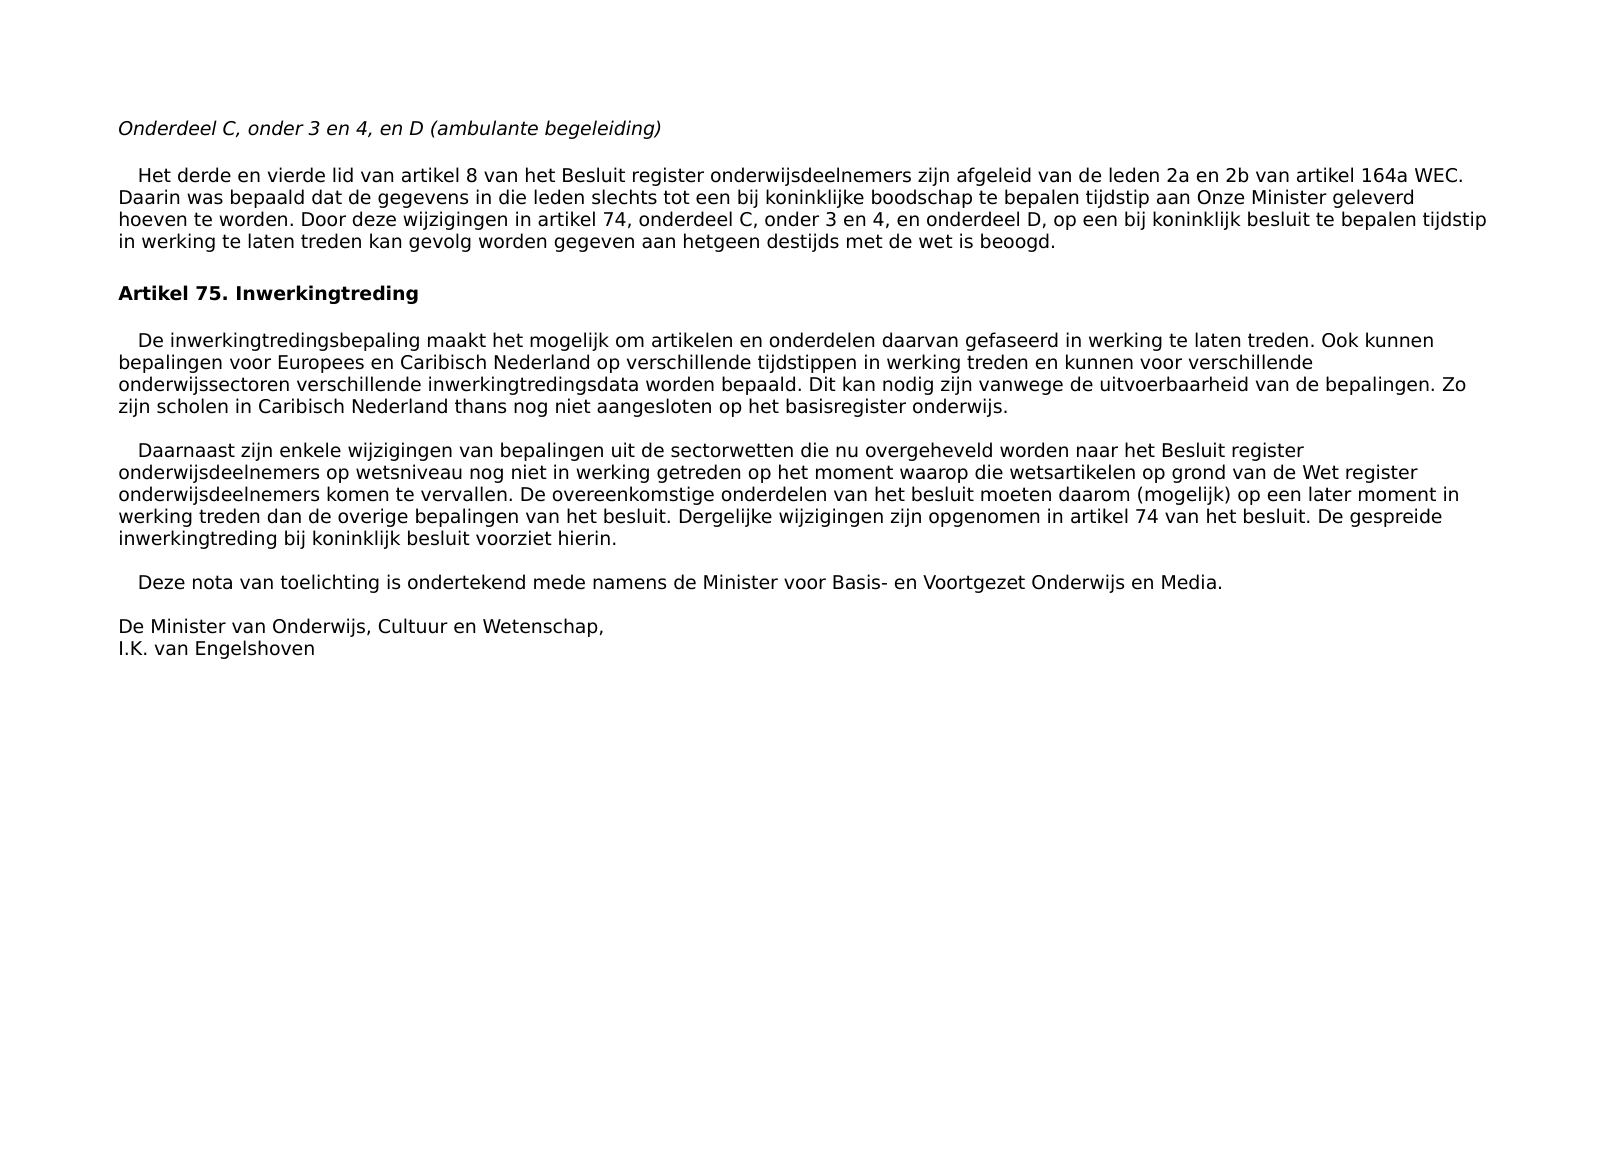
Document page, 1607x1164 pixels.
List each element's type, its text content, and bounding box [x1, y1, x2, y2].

text Daarnaast zijn enkele wijzigingen van bepalingen uit de sectorwetten die nu overgeheveld worden naar het Besluit register onderwijsdeelnemers op wetsniveau nog niet in werking getreden op het moment waarop die wetsartikelen op grond van de Wet register onderwijsdeelnemers komen te vervallen. De overeenkomstige onderdelen van het besluit moeten daarom (mogelijk) op een later moment in werking treden dan de overige bepalingen van het besluit. Dergelijke wijzigingen zijn opgenomen in artikel 74 van het besluit. De gespreide inwerkingtreding bij koninklijk besluit voorziet hierin. [118, 440, 1488, 550]
subtitle Artikel 75. Inwerkingtreding [118, 283, 1488, 305]
text Het derde en vierde lid van artikel 8 van het Besluit register onderwijsdeelnemers zijn afgeleid van de leden 2a en 2b van artikel 164a WEC. Daarin was bepaald dat de gegevens in die leden slechts tot een bij koninklijke boodschap te bepalen tijdstip aan Onze Minister geleverd hoeven te worden. Door deze wijzigingen in artikel 74, onderdeel C, onder 3 en 4, en onderdeel D, op een bij koninklijk besluit te bepalen tijdstip in werking te laten treden kan gevolg worden gegeven aan hetgeen destijds met de wet is beoogd. [118, 165, 1488, 253]
text De inwerkingtredingsbepaling maakt het mogelijk om artikelen en onderdelen daarvan gefaseerd in werking te laten treden. Ook kunnen bepalingen voor Europees en Caribisch Nederland op verschillende tijdstippen in werking treden en kunnen voor verschillende onderwijssectoren verschillende inwerkingtredingsdata worden bepaald. Dit kan nodig zijn vanwege de uitvoerbaarheid van de bepalingen. Zo zijn scholen in Caribisch Nederland thans nog niet aangesloten op het basisregister onderwijs. [118, 330, 1488, 418]
text De Minister van Onderwijs, Cultuur en Wetenschap, I.K. van Engelshoven [118, 616, 1488, 660]
subtitle Onderdeel C, onder 3 en 4, en D (ambulante begeleiding) [118, 118, 1488, 140]
text Deze nota van toelichting is ondertekend mede namens de Minister voor Basis- en Voortgezet Onderwijs en Media. [118, 572, 1488, 594]
